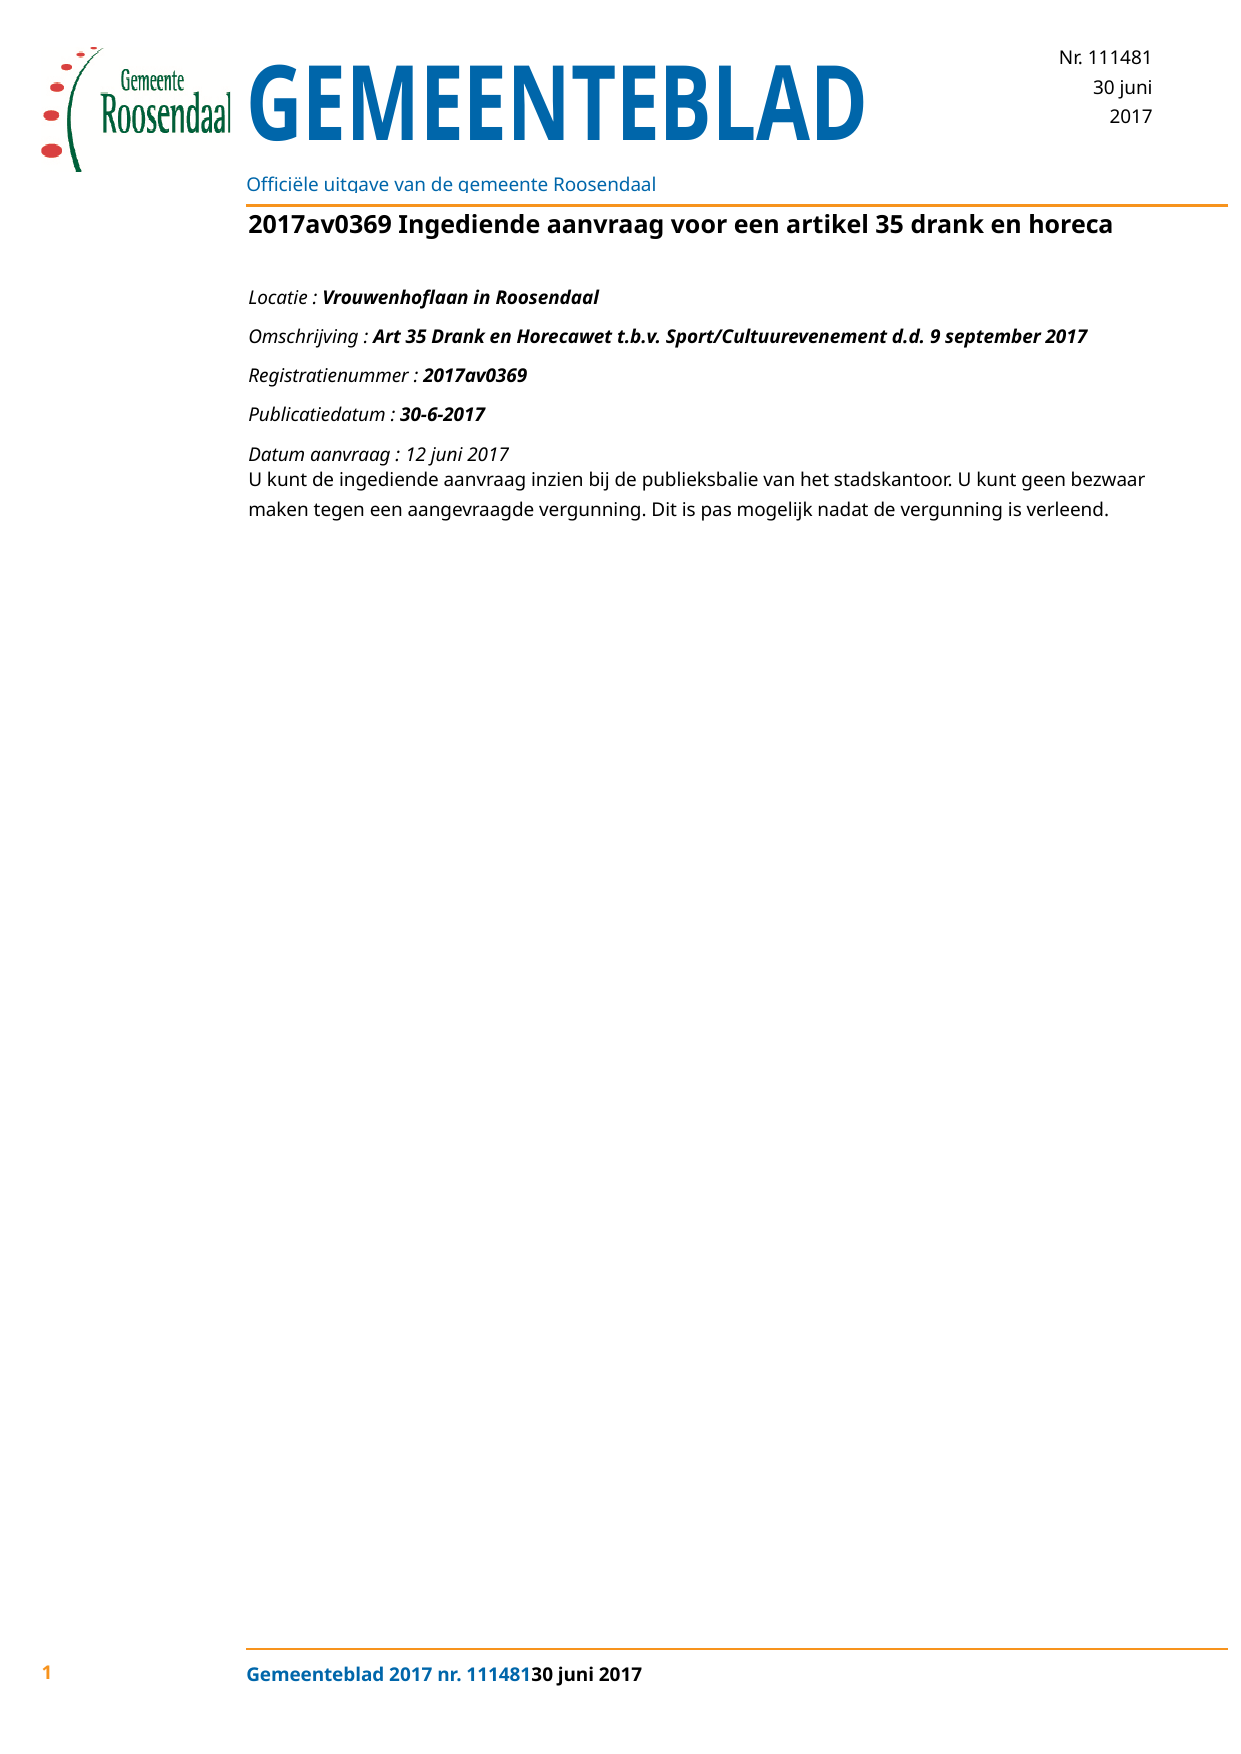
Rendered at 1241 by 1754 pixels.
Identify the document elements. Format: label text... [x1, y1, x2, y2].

text Publicatiedatum : 30-6-2017 [248, 402, 1152, 427]
text Registratienummer : 2017av0369 [248, 362, 1152, 388]
text Locatie : Vrouwenhoflaan in Roosendaal [248, 284, 1152, 309]
text Datum aanvraag : 12 juni 2017 [248, 441, 1152, 467]
picture [41, 47, 231, 172]
text 2017av0369 Ingediende aanvraag voor een artikel 35 drank en horeca [248, 207, 1152, 241]
text U kunt de ingediende aanvraag inzien bij de publieksbalie van het stadskantoor. U kunt geen bezwaar maken tegen een aangevraagde vergunning. Dit is pas mogelijk nadat de vergunning is verleend. [248, 467, 1152, 522]
text Omschrijving : Art 35 Drank en Horecawet t.b.v. Sport/Cultuurevenement d.d. 9 september 2017 [248, 323, 1152, 349]
